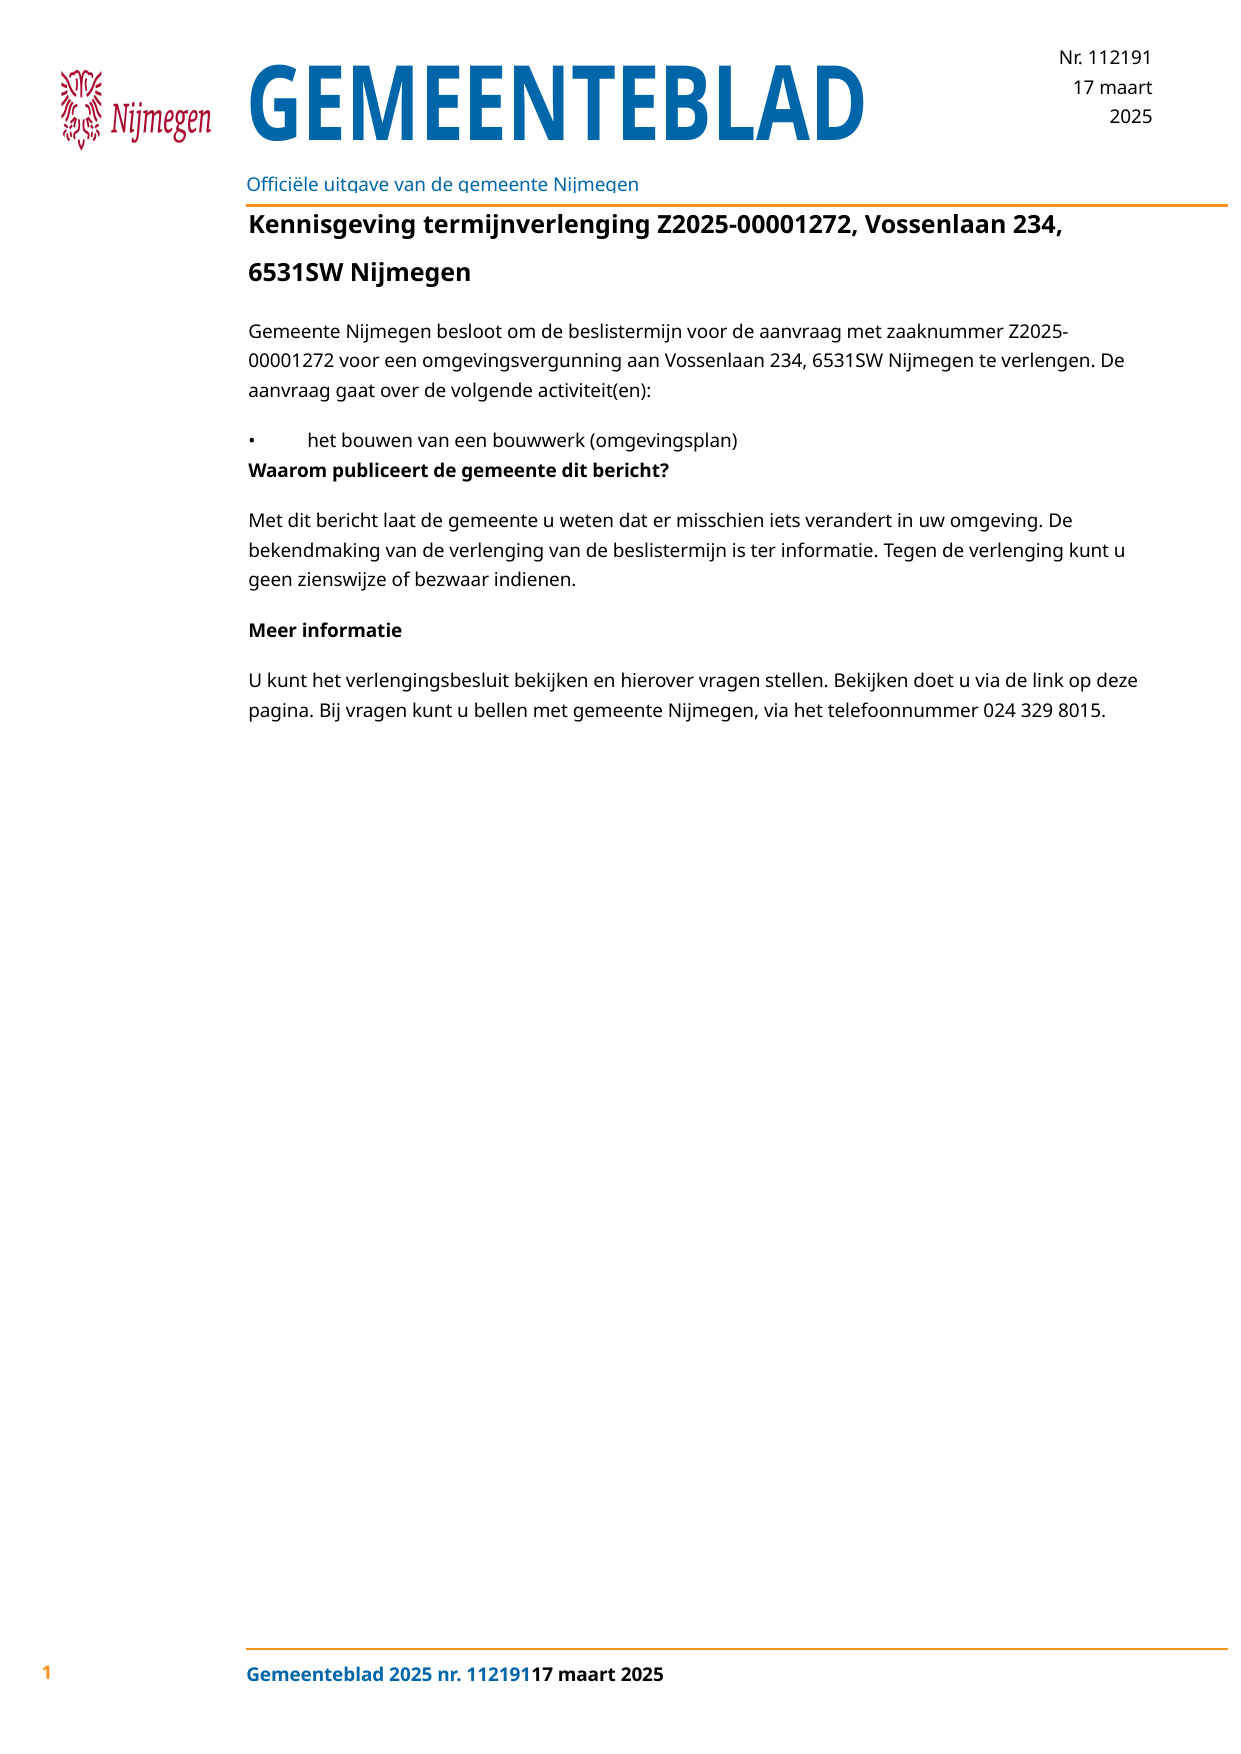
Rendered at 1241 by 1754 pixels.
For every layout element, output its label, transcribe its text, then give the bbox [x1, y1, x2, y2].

list het bouwen van een bouwwerk (omgevingsplan) [248, 427, 1152, 453]
text Waarom publiceert de gemeente dit bericht? [248, 457, 1152, 483]
picture [41, 47, 231, 172]
text Meer informatie [248, 617, 1152, 643]
text Kennisgeving termijnverlenging Z2025-00001272, Vossenlaan 234, 6531SW Nijmegen [248, 207, 1152, 288]
text Met dit bericht laat de gemeente u weten dat er misschien iets verandert in uw omgeving. De bekendmaking van de verlenging van de beslistermijn is ter informatie. Tegen de verlenging kunt u geen zienswijze of bezwaar indienen. [248, 507, 1152, 592]
text Gemeente Nijmegen besloot om de beslistermijn voor de aanvraag met zaaknummer Z2025-00001272 voor een omgevingsvergunning aan Vossenlaan 234, 6531SW Nijmegen te verlengen. De aanvraag gaat over de volgende activiteit(en): [248, 318, 1152, 403]
text U kunt het verlengingsbesluit bekijken en hierover vragen stellen. Bekijken doet u via de link op deze pagina. Bij vragen kunt u bellen met gemeente Nijmegen, via het telefoonnummer 024 329 8015. [248, 667, 1152, 723]
